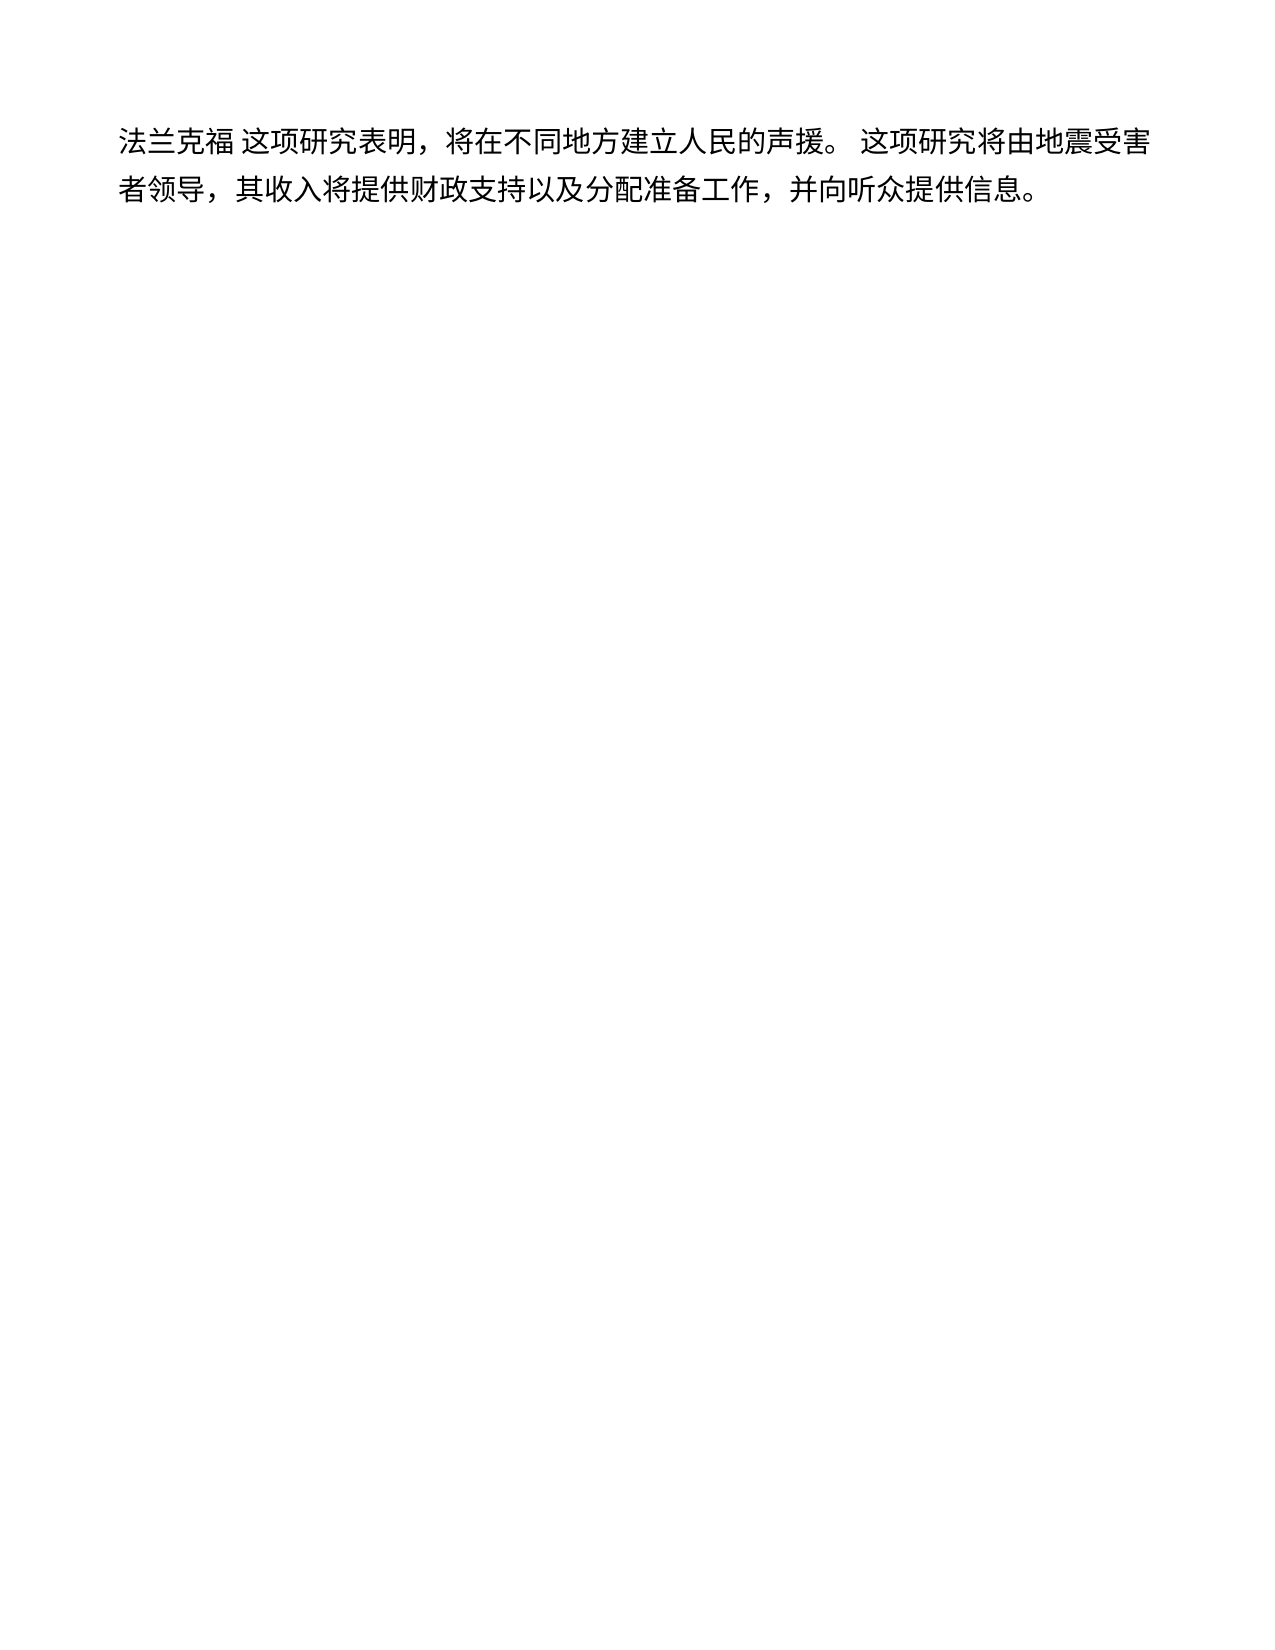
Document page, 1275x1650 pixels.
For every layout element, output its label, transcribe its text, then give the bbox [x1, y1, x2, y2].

text 法兰克福 这项研究表明，将在不同地方建立人民的声援。 这项研究将由地震受害者领导，其收入将提供财政支持以及分配准备工作，并向听众提供信息。 [118, 118, 1157, 209]
